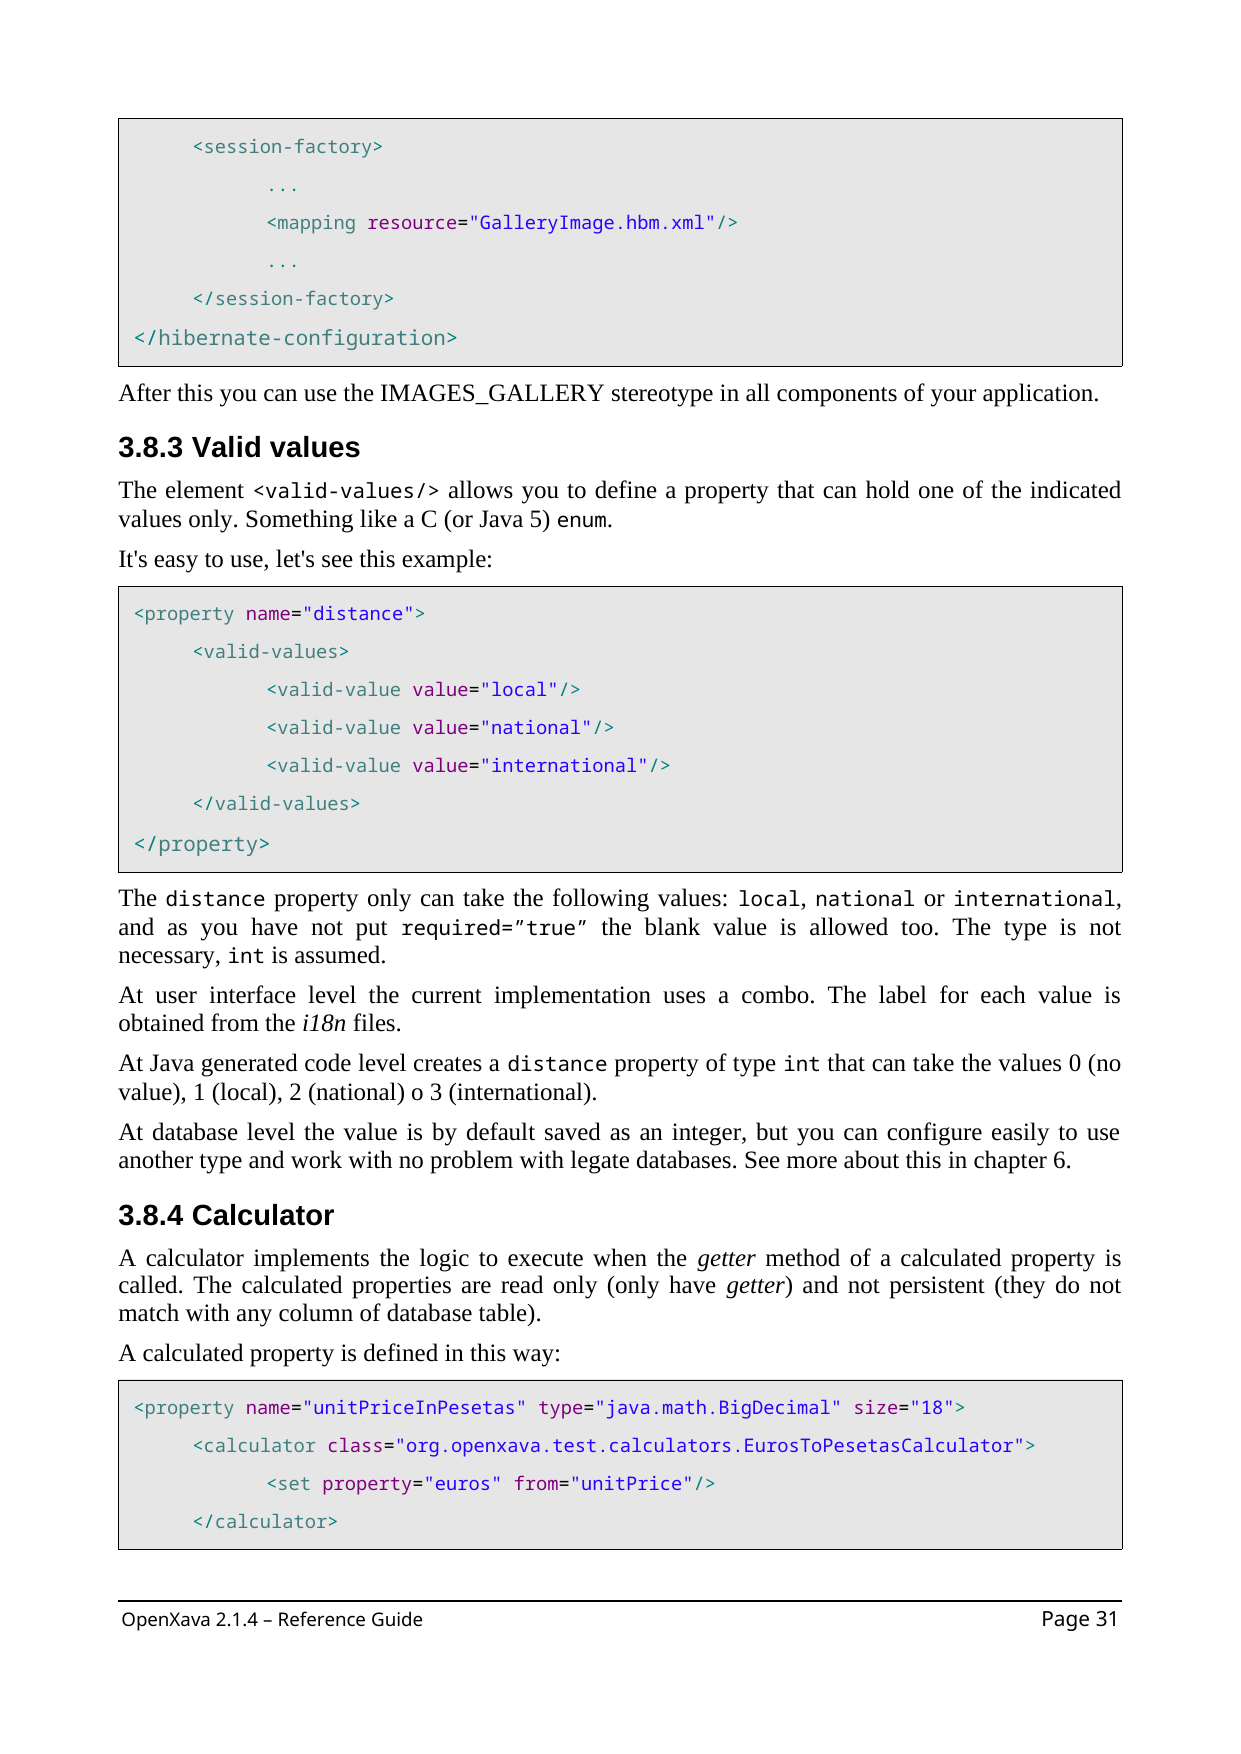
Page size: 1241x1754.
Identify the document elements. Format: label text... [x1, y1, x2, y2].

text </hibernate-configuration> [119, 308, 1122, 366]
text </calculator> [119, 1493, 1122, 1549]
text <property name="unitPriceInPesetas" type="java.math.BigDecimal" size="18"> [119, 1381, 1122, 1417]
text At database level the value is by default saved as an integer, but you can configure easily to use another type and work with no problem with legate databases. See more about this in chapter 6. [118, 1118, 1122, 1173]
text </property> [119, 814, 1122, 872]
text <valid-values> [119, 624, 1122, 662]
text After this you can use the IMAGES_GALLERY stereotype in all components of your application. [118, 379, 1122, 406]
text </valid-values> [119, 776, 1122, 814]
subtitle Valid values [118, 431, 1122, 464]
text <valid-value value="local"/> [119, 662, 1122, 700]
text <set property="euros" from="unitPrice"/> [119, 1456, 1122, 1493]
text At Java generated code level creates a distance property of type int that can take the values 0 (no value), 1 (local), 2 (national) o 3 (international). [118, 1049, 1122, 1106]
text It's easy to use, let's see this example: [118, 546, 1122, 573]
text <valid-value value="international"/> [119, 738, 1122, 776]
text </session-factory> [119, 270, 1122, 308]
subtitle Calculator [118, 1198, 1122, 1231]
text ... [119, 232, 1122, 270]
text A calculated property is defined in this way: [118, 1339, 1122, 1367]
text <mapping resource="GalleryImage.hbm.xml"/> [119, 194, 1122, 232]
text A calculator implements the logic to execute when the getter method of a calculated property is called. The calculated properties are read only (only have getter) and not persistent (they do not match with any column of database table). [118, 1244, 1122, 1327]
text The element <valid-values/> allows you to define a property that can hold one of the indicated values only. Something like a C (or Java 5) enum. [118, 477, 1122, 533]
text <property name="distance"> [119, 587, 1122, 624]
text <session-factory> [119, 119, 1122, 156]
text <valid-value value="national"/> [119, 700, 1122, 738]
text <calculator class="org.openxava.test.calculators.EurosToPesetasCalculator"> [119, 1417, 1122, 1456]
text At user interface level the current implementation uses a combo. The label for each value is obtained from the i18n files. [118, 982, 1122, 1037]
text ... [119, 156, 1122, 194]
text The distance property only can take the following values: local, national or international, and as you have not put required=”true” the blank value is allowed too. The type is not necessary, int is assumed. [118, 884, 1122, 969]
